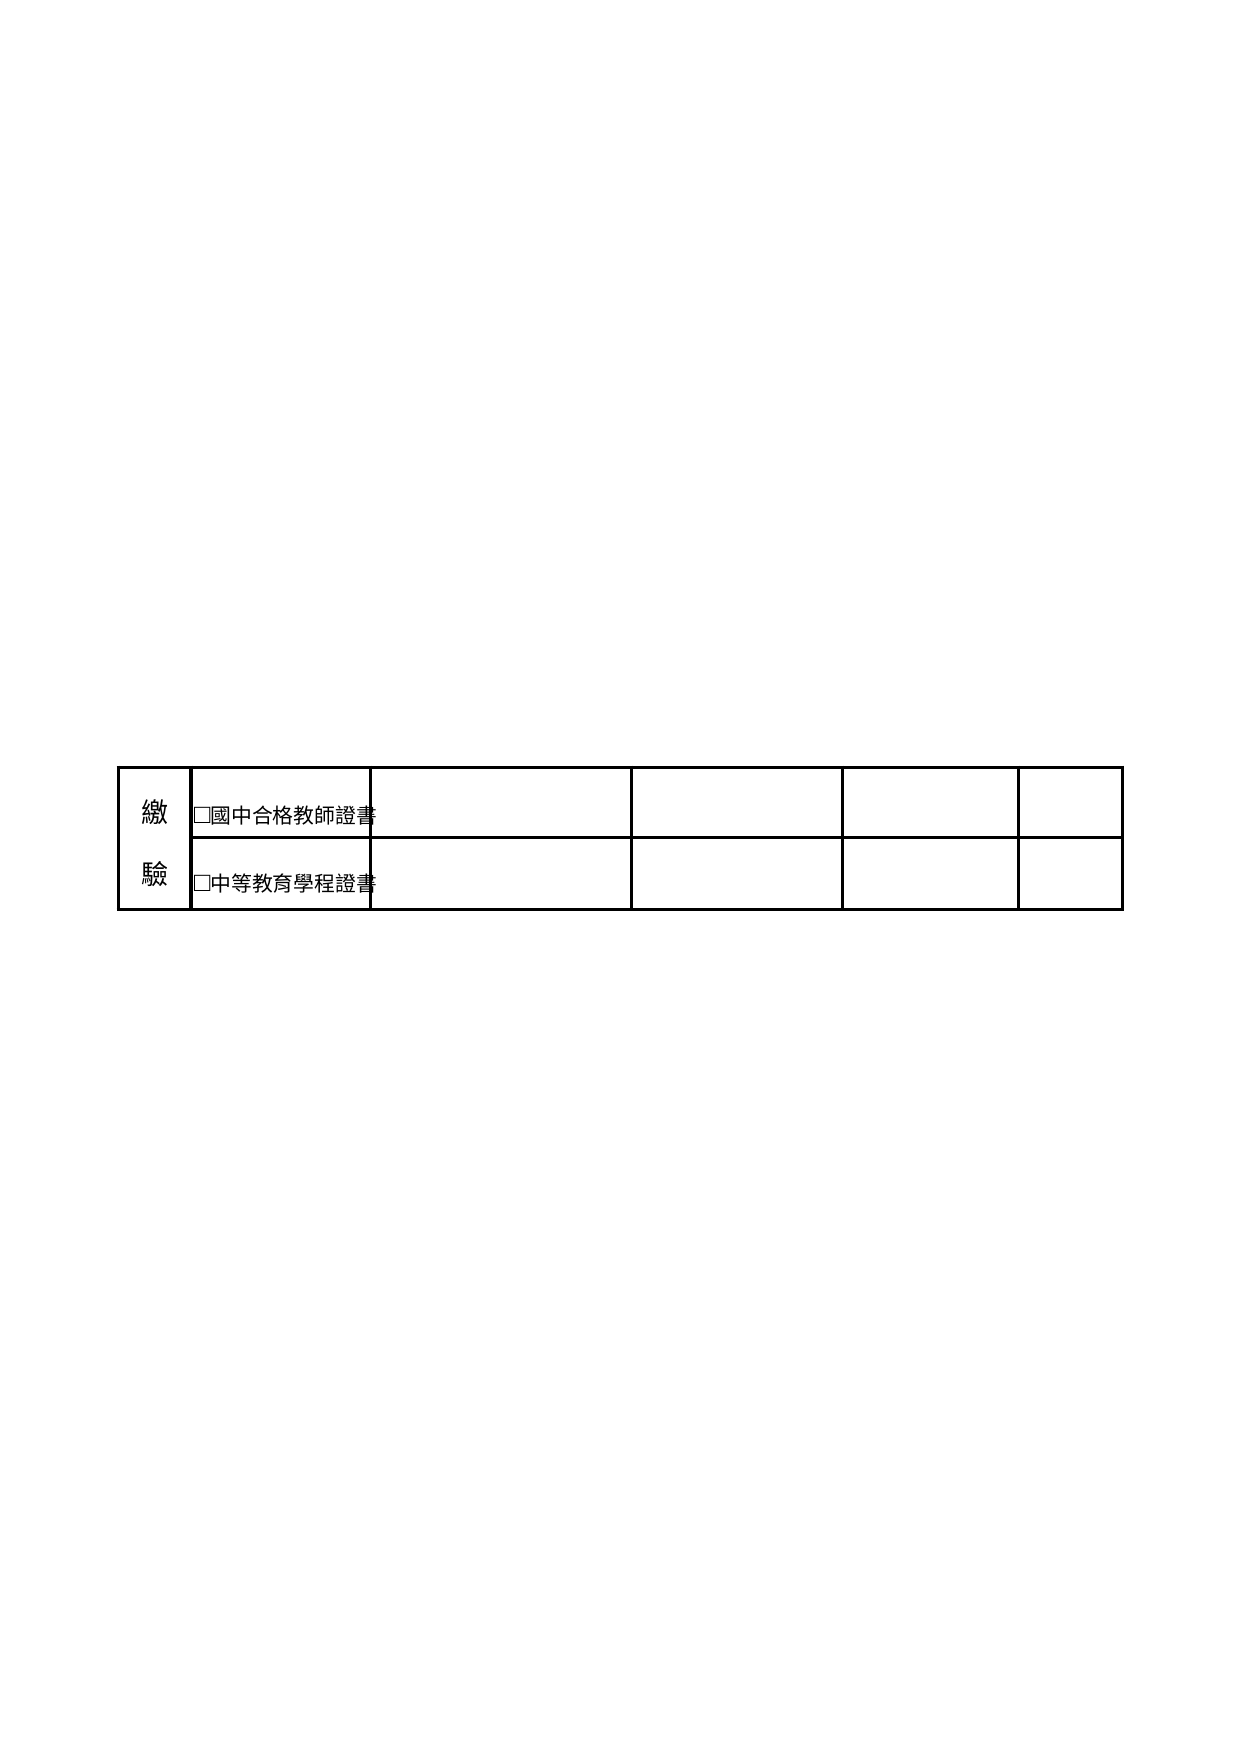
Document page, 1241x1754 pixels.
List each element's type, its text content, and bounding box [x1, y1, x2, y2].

table_cell [633, 769, 841, 836]
table_cell [372, 839, 606, 908]
table_cell [1020, 839, 1121, 908]
table_cell [633, 839, 841, 908]
table_cell □中等教育學程證書 [193, 839, 369, 908]
table_cell [844, 769, 1017, 836]
table_cell [844, 839, 1017, 908]
table_cell 應 繳 驗 證 件 [120, 769, 189, 908]
table_cell [1020, 769, 1121, 836]
table_cell □國中合格教師證書 [193, 769, 369, 836]
table_cell [372, 769, 606, 836]
table_cell [606, 769, 630, 836]
table_cell [606, 839, 630, 908]
